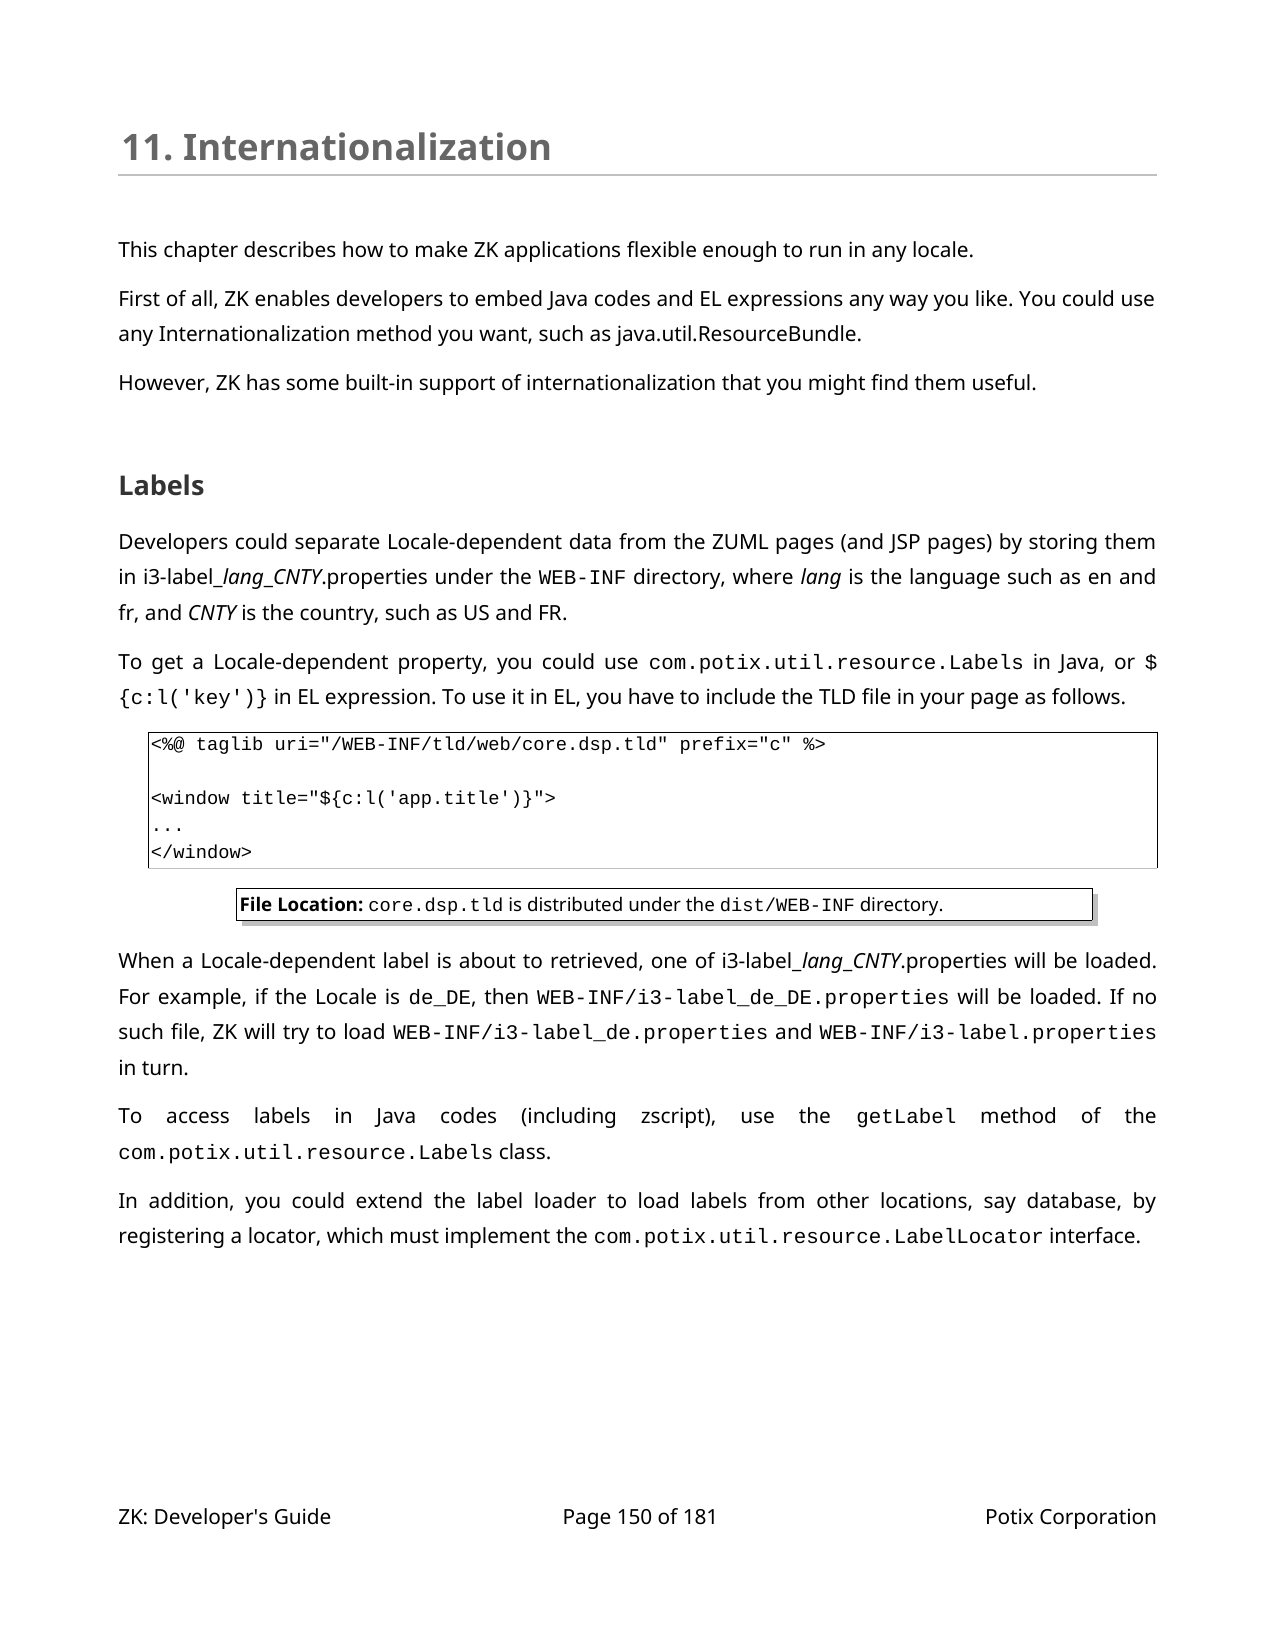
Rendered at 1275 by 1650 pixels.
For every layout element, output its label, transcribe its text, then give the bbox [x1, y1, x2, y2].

text File Location: core.dsp.tld is distributed under the dist/WEB-INF directory. [237, 889, 1092, 920]
text </window> [149, 840, 1157, 868]
text This chapter describes how to make ZK applications flexible enough to run in any locale. [118, 235, 1157, 263]
text To get a Locale-dependent property, you could use com.potix.util.resource.Labels in Java, or ${c:l('key')} in EL expression. To use it in EL, you have to include the TLD file in your page as follows. [118, 647, 1157, 711]
text <%@ taglib uri="/WEB-INF/tld/web/core.dsp.tld" prefix="c" %> [149, 733, 1157, 756]
text First of all, ZK enables developers to embed Java codes and EL expressions any way you like. You could use any Internationalization method you want, such as java.util.ResourceBundle. [118, 284, 1157, 347]
subtitle 11. Internationalization [118, 118, 1157, 174]
text Developers could separate Locale-dependent data from the ZUML pages (and JSP pages) by storing them in i3-label_lang_CNTY.properties under the WEB-INF directory, where lang is the language such as en and fr, and CNTY is the country, such as US and FR. [118, 527, 1157, 626]
text To access labels in Java codes (including zscript), use the getLabel method of the com.potix.util.resource.Labels class. [118, 1102, 1157, 1166]
text ... [149, 813, 1157, 837]
subtitle Labels [118, 467, 1157, 504]
text <window title="${c:l('app.title')}"> [149, 786, 1157, 810]
text When a Locale-dependent label is about to retrieved, one of i3-label_lang_CNTY.properties will be loaded. For example, if the Locale is de_DE, then WEB-INF/i3-label_de_DE.properties will be loaded. If no such file, ZK will try to load WEB-INF/i3-label_de.properties and WEB-INF/i3-label.properties in turn. [118, 947, 1157, 1081]
text In addition, you could extend the label loader to load labels from other locations, say database, by registering a locator, which must implement the com.potix.util.resource.LabelLocator interface. [118, 1186, 1157, 1250]
text However, ZK has some built-in support of internationalization that you might find them useful. [118, 368, 1157, 396]
